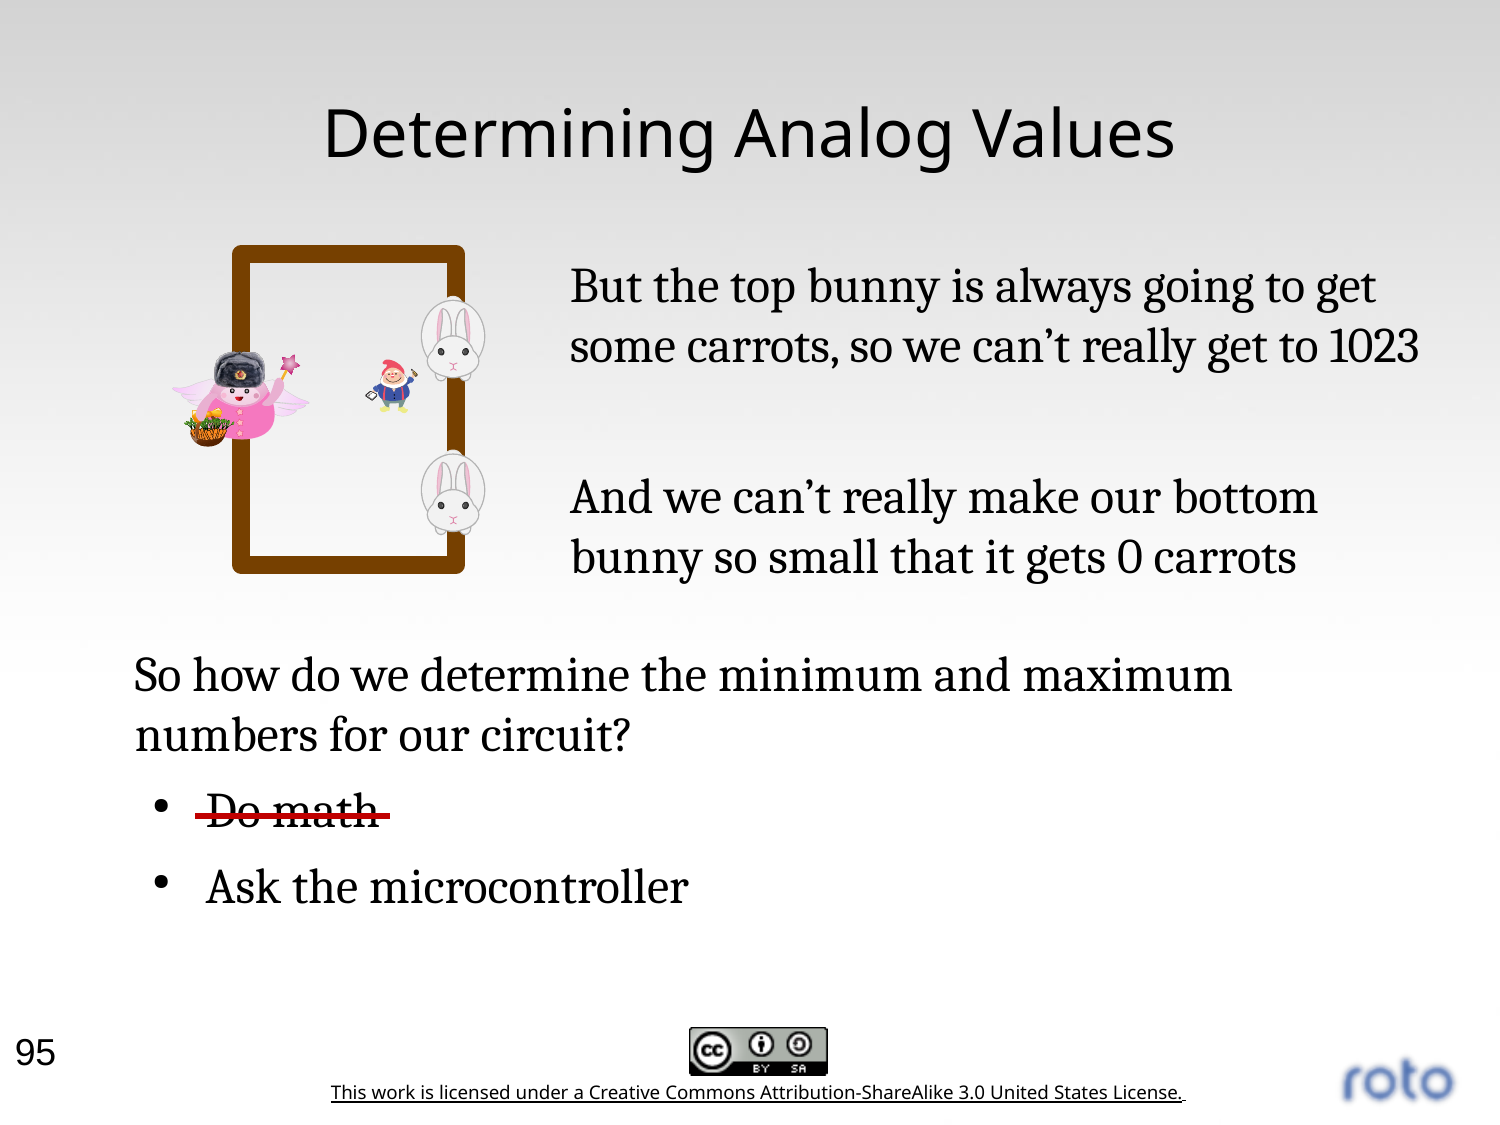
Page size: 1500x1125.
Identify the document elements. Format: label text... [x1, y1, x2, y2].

list But the top bunny is always going to get some carrots, so we can’t really get to 1023 And we can’t really make our bottom bunny so small that it gets 0 carrots [555, 244, 1441, 585]
list So how do we determine the minimum and maximum numbers for our circuit? Do math Ask the microcontroller [120, 634, 1396, 975]
title Determining Analog Values [112, 37, 1388, 225]
picture [0, 0, 1500, 1125]
